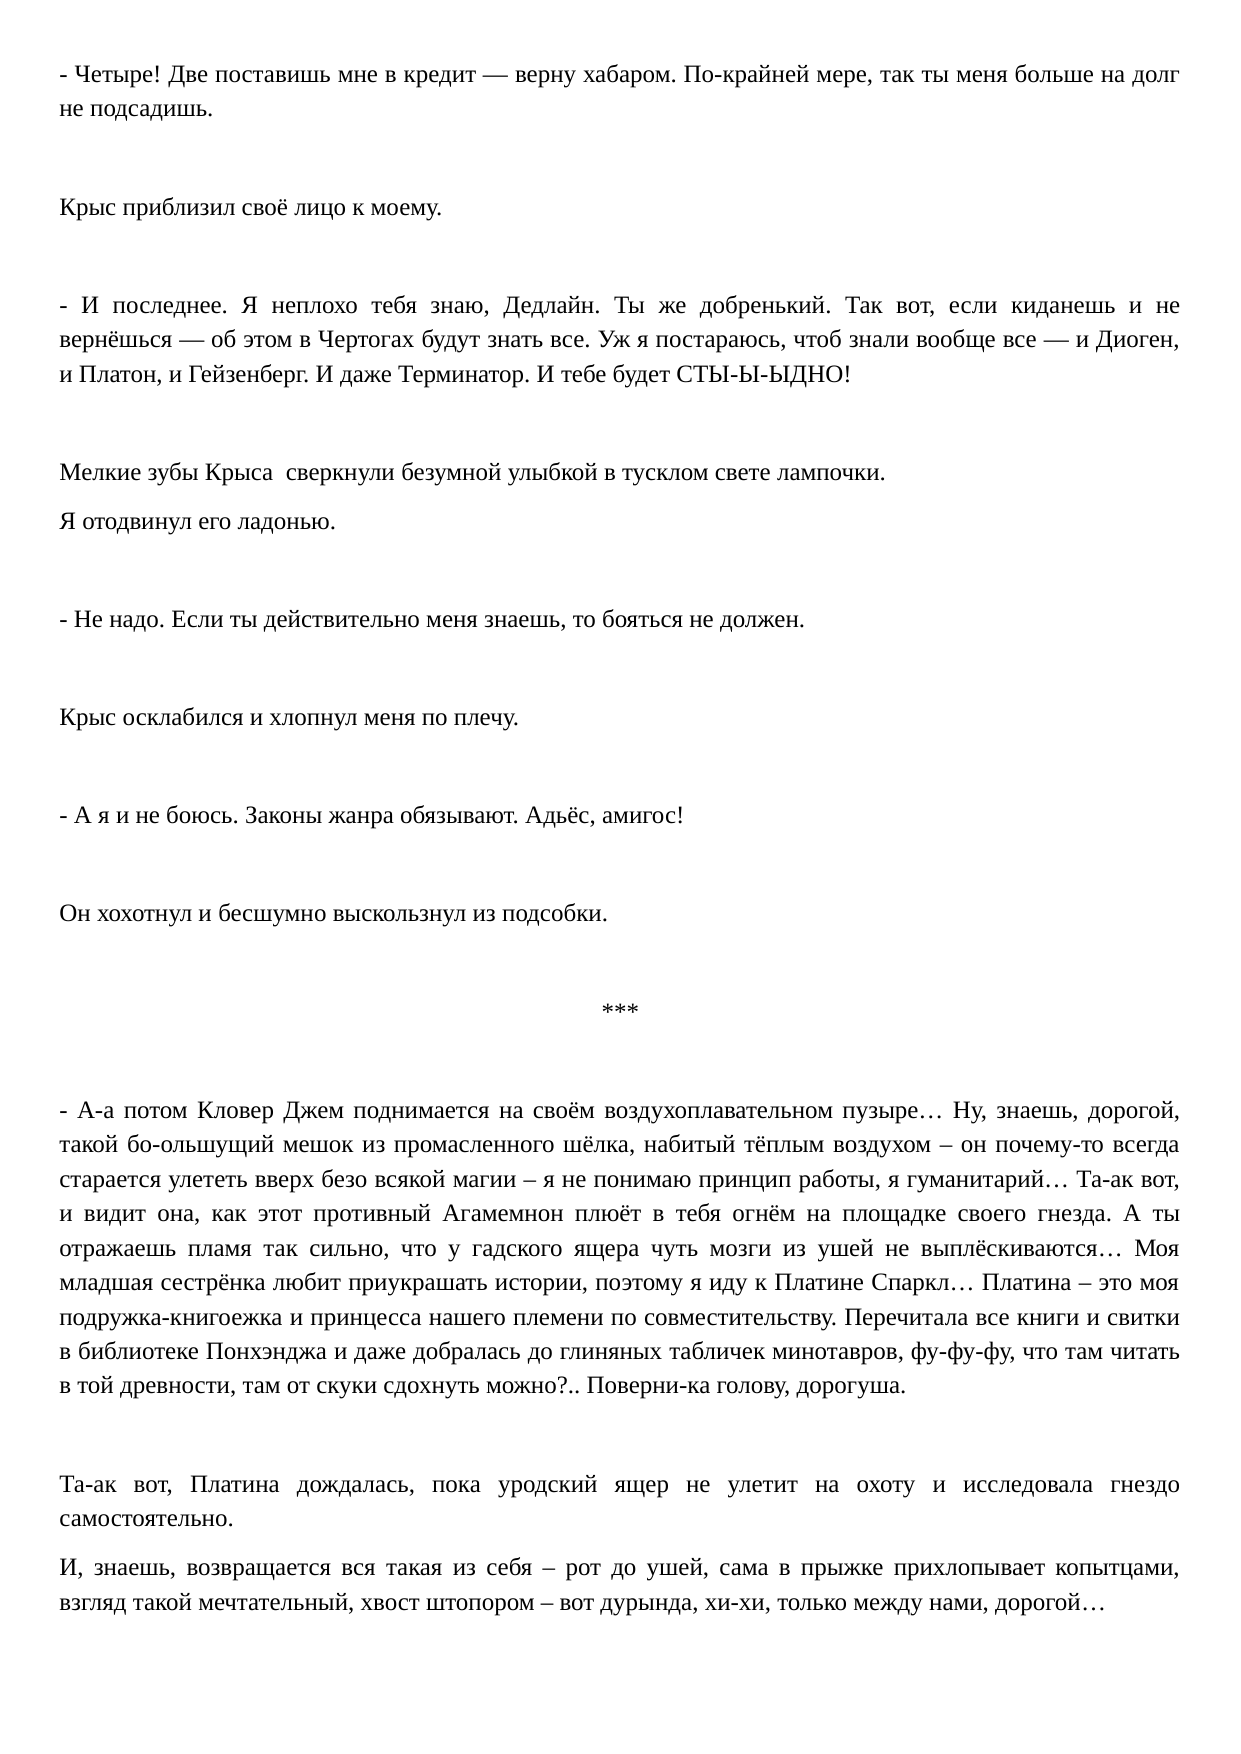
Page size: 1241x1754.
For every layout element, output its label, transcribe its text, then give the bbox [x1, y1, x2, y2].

text Я отодвинул его ладонью. [59, 506, 1181, 535]
text Крыс приблизил своё лицо к моему. [59, 192, 1181, 220]
text Он хохотнул и бесшумно выскользнул из подсобки. [59, 898, 1181, 927]
text И, знаешь, возвращается вся такая из себя – рот до ушей, сама в прыжке прихлопывает копытцами, взгляд такой мечтательный, хвост штопором – вот дурында, хи-хи, только между нами, дорогой… [59, 1552, 1181, 1615]
text Крыс осклабился и хлопнул меня по плечу. [59, 702, 1181, 731]
text Та-ак вот, Платина дождалась, пока уродский ящер не улетит на охоту и исследовала гнездо самостоятельно. [59, 1469, 1181, 1532]
text - А-а потом Кловер Джем поднимается на своём воздухоплавательном пузыре… Ну, знаешь, дорогой, такой бо-ольшущий мешок из промасленного шёлка, набитый тёплым воздухом – он почему-то всегда старается улететь вверх безо всякой магии – я не понимаю принцип работы, я гуманитарий… Та-ак вот, и видит она, как этот противный Агамемнон плюёт в тебя огнём на площадке своего гнезда. А ты отражаешь пламя так сильно, что у гадского ящера чуть мозги из ушей не выплёскиваются… Моя младшая сестрёнка любит приукрашать истории, поэтому я иду к Платине Спаркл… Платина – это моя подружка-книгоежка и принцесса нашего племени по совместительству. Перечитала все книги и свитки в библиотеке Понхэнджа и даже добралась до глиняных табличек минотавров, фу-фу-фу, что там читать в той древности, там от скуки сдохнуть можно?.. Поверни-ка голову, дорогуша. [59, 1095, 1181, 1399]
text - И последнее. Я неплохо тебя знаю, Дедлайн. Ты же добренький. Так вот, если киданешь и не вернёшься — об этом в Чертогах будут знать все. Уж я постараюсь, чтоб знали вообще все — и Диоген, и Платон, и Гейзенберг. И даже Терминатор. И тебе будет СТЫ-Ы-ЫДНО! [59, 290, 1181, 387]
text *** [59, 997, 1181, 1025]
text - А я и не боюсь. Законы жанра обязывают. Адьёс, амигос! [59, 800, 1181, 829]
text Мелкие зубы Крыса сверкнули безумной улыбкой в тусклом свете лампочки. [59, 457, 1181, 486]
text - Четыре! Две поставишь мне в кредит — верну хабаром. По-крайней мере, так ты меня больше на долг не подсадишь. [59, 59, 1181, 122]
text - Не надо. Если ты действительно меня знаешь, то бояться не должен. [59, 604, 1181, 633]
